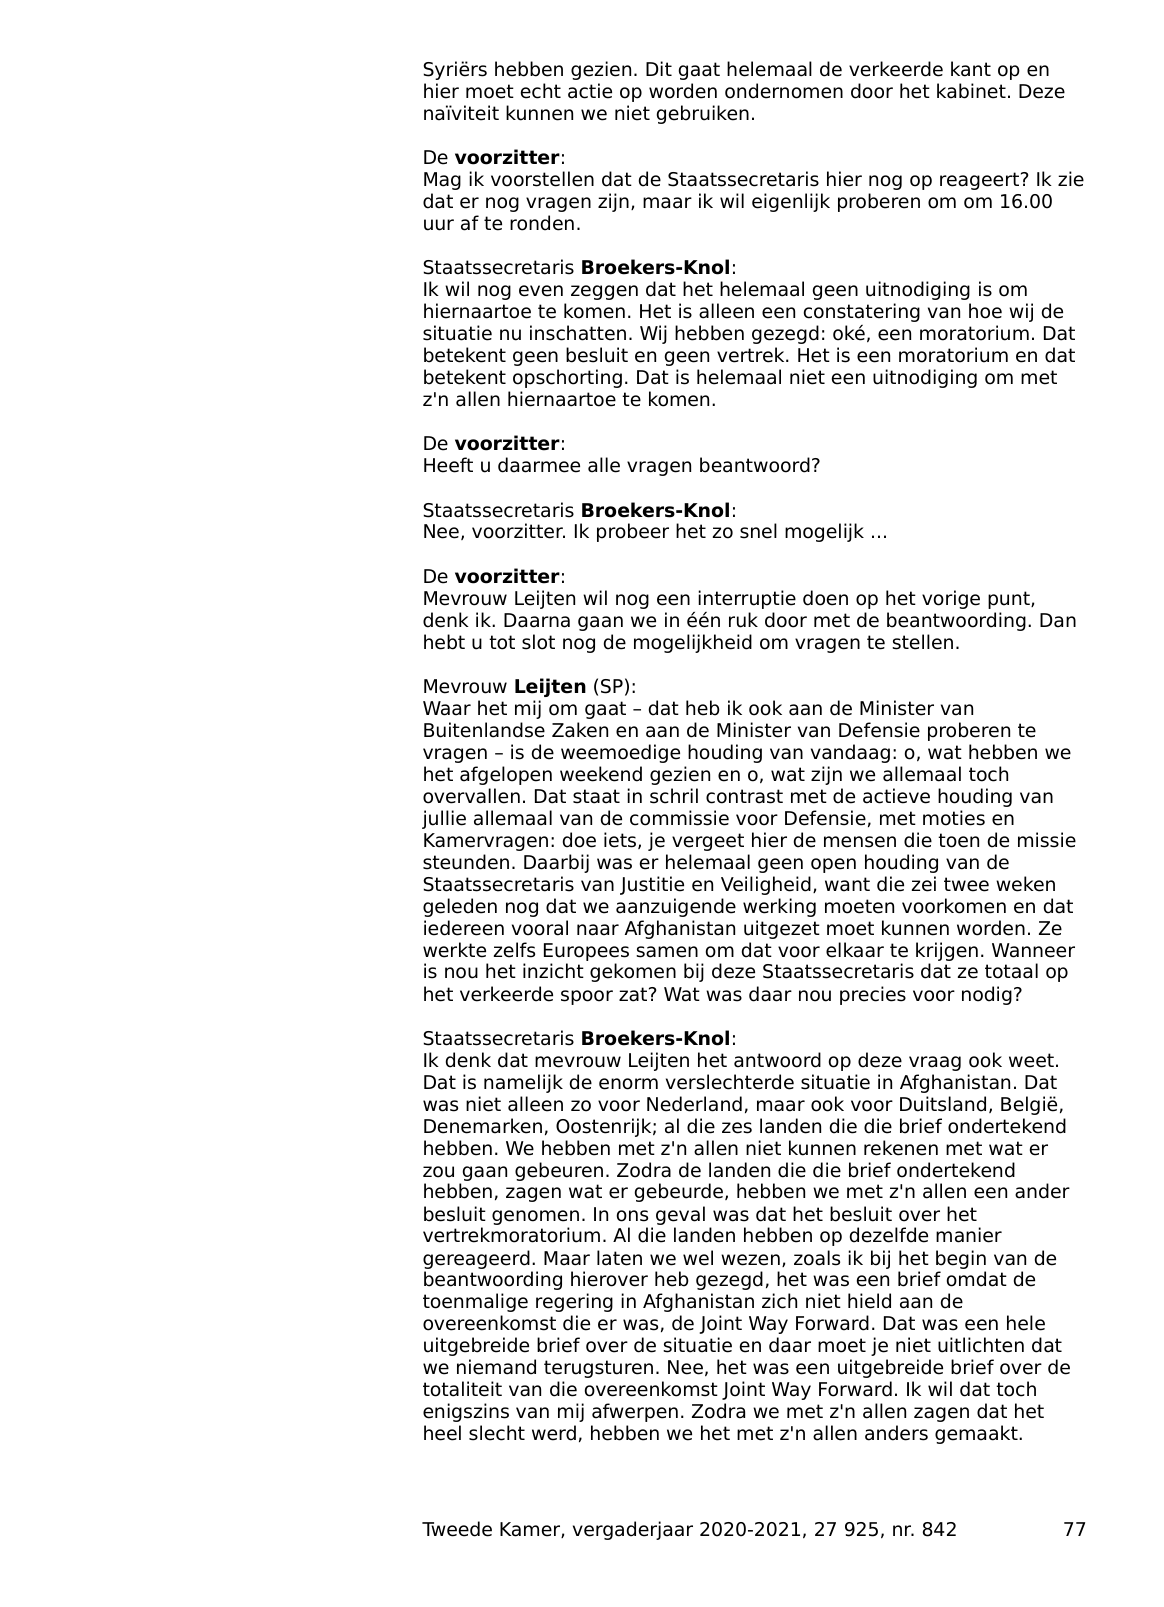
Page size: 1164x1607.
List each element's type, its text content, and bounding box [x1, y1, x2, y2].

text Nee, voorzitter. Ik probeer het zo snel mogelijk ... [422, 521, 1087, 543]
text Waar het mij om gaat – dat heb ik ook aan de Minister van Buitenlandse Zaken en aan de Minister van Defensie proberen te vragen – is de weemoedige houding van vandaag: o, wat hebben we het afgelopen weekend gezien en o, wat zijn we allemaal toch overvallen. Dat staat in schril contrast met de actieve houding van jullie allemaal van de commissie voor Defensie, met moties en Kamervragen: doe iets, je vergeet hier de mensen die toen de missie steunden. Daarbij was er helemaal geen open houding van de Staatssecretaris van Justitie en Veiligheid, want die zei twee weken geleden nog dat we aanzuigende werking moeten voorkomen en dat iedereen vooral naar Afghanistan uitgezet moet kunnen worden. Ze werkte zelfs Europees samen om dat voor elkaar te krijgen. Wanneer is nou het inzicht gekomen bij deze Staatssecretaris dat ze totaal op het verkeerde spoor zat? Wat was daar nou precies voor nodig? [422, 698, 1087, 1005]
text Mag ik voorstellen dat de Staatssecretaris hier nog op reageert? Ik zie dat er nog vragen zijn, maar ik wil eigenlijk proberen om om 16.00 uur af te ronden. [422, 169, 1087, 235]
text Ik denk dat mevrouw Leijten het antwoord op deze vraag ook weet. Dat is namelijk de enorm verslechterde situatie in Afghanistan. Dat was niet alleen zo voor Nederland, maar ook voor Duitsland, België, Denemarken, Oostenrijk; al die zes landen die die brief ondertekend hebben. We hebben met z'n allen niet kunnen rekenen met wat er zou gaan gebeuren. Zodra de landen die die brief ondertekend hebben, zagen wat er gebeurde, hebben we met z'n allen een ander besluit genomen. In ons geval was dat het besluit over het vertrekmoratorium. Al die landen hebben op dezelfde manier gereageerd. Maar laten we wel wezen, zoals ik bij het begin van de beantwoording hierover heb gezegd, het was een brief omdat de toenmalige regering in Afghanistan zich niet hield aan de overeenkomst die er was, de Joint Way Forward. Dat was een hele uitgebreide brief over de situatie en daar moet je niet uitlichten dat we niemand terugsturen. Nee, het was een uitgebreide brief over de totaliteit van die overeenkomst Joint Way Forward. Ik wil dat toch enigszins van mij afwerpen. Zodra we met z'n allen zagen dat het heel slecht werd, hebben we het met z'n allen anders gemaakt. [422, 1049, 1087, 1445]
text De voorzitter: [422, 147, 1087, 169]
text Syriërs hebben gezien. Dit gaat helemaal de verkeerde kant op en hier moet echt actie op worden ondernomen door het kabinet. Deze naïviteit kunnen we niet gebruiken. [422, 59, 1087, 125]
text Mevrouw Leijten wil nog een interruptie doen op het vorige punt, denk ik. Daarna gaan we in één ruk door met de beantwoording. Dan hebt u tot slot nog de mogelijkheid om vragen te stellen. [422, 588, 1087, 653]
text Heeft u daarmee alle vragen beantwoord? [422, 455, 1087, 477]
text Staatssecretaris Broekers-Knol: [422, 499, 1087, 521]
text De voorzitter: [422, 433, 1087, 455]
text Staatssecretaris Broekers-Knol: [422, 257, 1087, 279]
text De voorzitter: [422, 566, 1087, 588]
text Ik wil nog even zeggen dat het helemaal geen uitnodiging is om hiernaartoe te komen. Het is alleen een constatering van hoe wij de situatie nu inschatten. Wij hebben gezegd: oké, een moratorium. Dat betekent geen besluit en geen vertrek. Het is een moratorium en dat betekent opschorting. Dat is helemaal niet een uitnodiging om met z'n allen hiernaartoe te komen. [422, 279, 1087, 411]
text Mevrouw Leijten (SP): [422, 676, 1087, 698]
text Staatssecretaris Broekers-Knol: [422, 1028, 1087, 1049]
